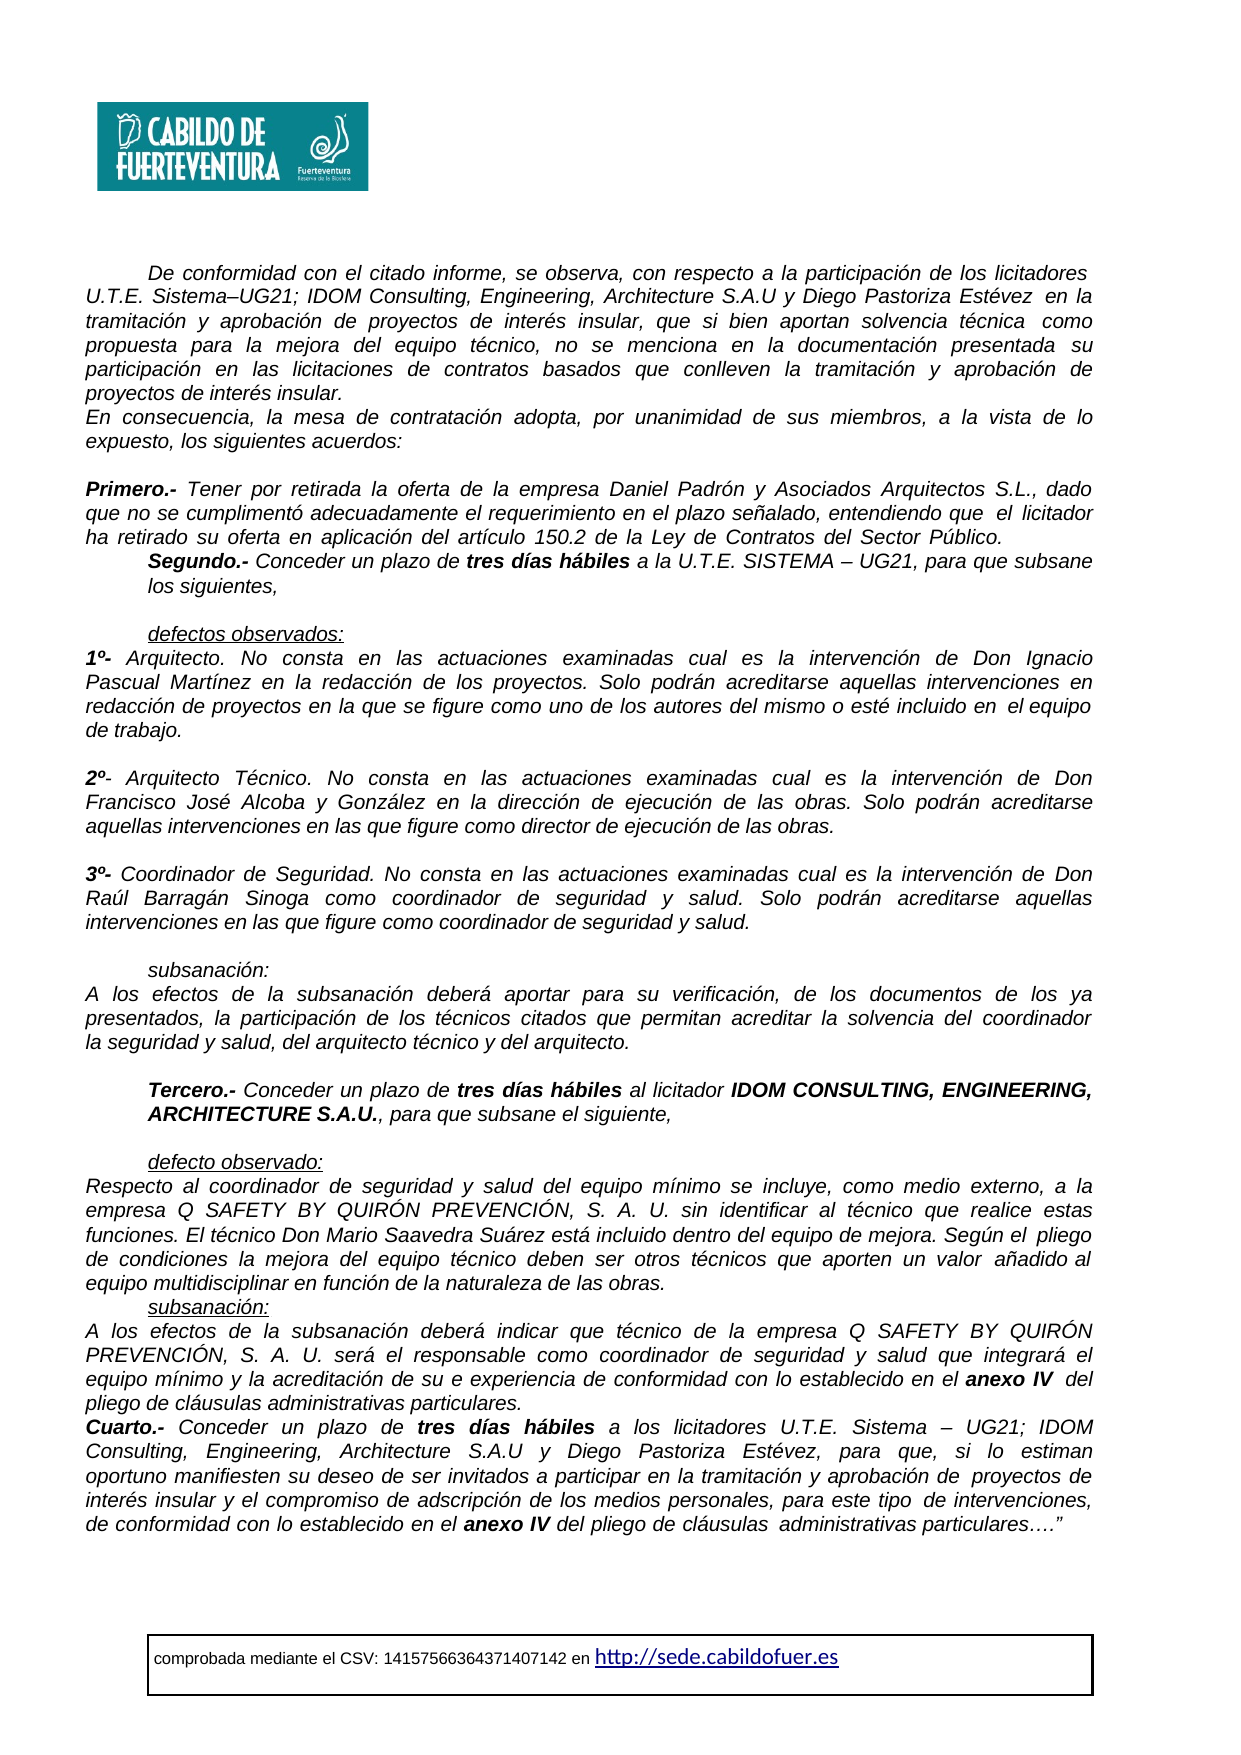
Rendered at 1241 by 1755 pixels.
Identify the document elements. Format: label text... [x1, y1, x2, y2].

text 1º- Arquitecto. No consta en las actuaciones examinadas cual es la intervención de Don Ignacio Pascual Martínez en la redacción de los proyectos. Solo podrán acreditarse aquellas intervenciones en redacción de proyectos en la que se figure como uno de los autores del mismo o esté incluido en el equipo de trabajo. [85, 645, 1093, 742]
text subsanación: [148, 1295, 1107, 1319]
text Primero.- Tener por retirada la oferta de la empresa Daniel Padrón y Asociados Arquitectos S.L., dado que no se cumplimentó adecuadamente el requerimiento en el plazo señalado, entendiendo que el licitador ha retirado su oferta en aplicación del artículo 150.2 de la Ley de Contratos del Sector Público. [85, 477, 1093, 549]
text De conformidad con el citado informe, se observa, con respecto a la participación de los licitadores [148, 260, 1107, 284]
text Tercero.- Conceder un plazo de tres días hábiles al licitador IDOM CONSULTING, ENGINEERING, ARCHITECTURE S.A.U., para que subsane el siguiente, [148, 1078, 1093, 1126]
text A los efectos de la subsanación deberá indicar que técnico de la empresa Q SAFETY BY QUIRÓN PREVENCIÓN, S. A. U. será el responsable como coordinador de seguridad y salud que integrará el equipo mínimo y la acreditación de su e experiencia de conformidad con lo establecido en el anexo IV del pliego de cláusulas administrativas particulares. [85, 1319, 1093, 1415]
text defecto observado: [148, 1150, 1107, 1174]
text 3º- Coordinador de Seguridad. No consta en las actuaciones examinadas cual es la intervención de Don Raúl Barragán Sinoga como coordinador de seguridad y salud. Solo podrán acreditarse aquellas intervenciones en las que figure como coordinador de seguridad y salud. [85, 862, 1093, 934]
text Respecto al coordinador de seguridad y salud del equipo mínimo se incluye, como medio externo, a la empresa Q SAFETY BY QUIRÓN PREVENCIÓN, S. A. U. sin identificar al técnico que realice estas funciones. El técnico Don Mario Saavedra Suárez está incluido dentro del equipo de mejora. Según el pliego de condiciones la mejora del equipo técnico deben ser otros técnicos que aporten un valor añadido al equipo multidisciplinar en función de la naturaleza de las obras. [85, 1174, 1093, 1295]
text A los efectos de la subsanación deberá aportar para su verificación, de los documentos de los ya presentados, la participación de los técnicos citados que permitan acreditar la solvencia del coordinador la seguridad y salud, del arquitecto técnico y del arquitecto. [85, 982, 1093, 1054]
text defectos observados: [148, 621, 1107, 645]
text Segundo.- Conceder un plazo de tres días hábiles a la U.T.E. SISTEMA – UG21, para que subsane los siguientes, [148, 549, 1093, 597]
text Cuarto.- Conceder un plazo de tres días hábiles a los licitadores U.T.E. Sistema – UG21; IDOM Consulting, Engineering, Architecture S.A.U y Diego Pastoriza Estévez, para que, si lo estiman oportuno manifiesten su deseo de ser invitados a participar en la tramitación y aprobación de proyectos de interés insular y el compromiso de adscripción de los medios personales, para este tipo de intervenciones, de conformidad con lo establecido en el anexo IV del pliego de cláusulas administrativas particulares….” [85, 1415, 1093, 1536]
text En consecuencia, la mesa de contratación adopta, por unanimidad de sus miembros, a la vista de lo expuesto, los siguientes acuerdos: [85, 405, 1093, 453]
text U.T.E. Sistema–UG21; IDOM Consulting, Engineering, Architecture S.A.U y Diego Pastoriza Estévez en la tramitación y aprobación de proyectos de interés insular, que si bien aportan solvencia técnica como propuesta para la mejora del equipo técnico, no se menciona en la documentación presentada su participación en las licitaciones de contratos basados que conlleven la tramitación y aprobación de proyectos de interés insular. [85, 284, 1093, 405]
text 2º- Arquitecto Técnico. No consta en las actuaciones examinadas cual es la intervención de Don Francisco José Alcoba y González en la dirección de ejecución de las obras. Solo podrán acreditarse aquellas intervenciones en las que figure como director de ejecución de las obras. [85, 766, 1093, 838]
text subsanación: [148, 958, 1107, 982]
